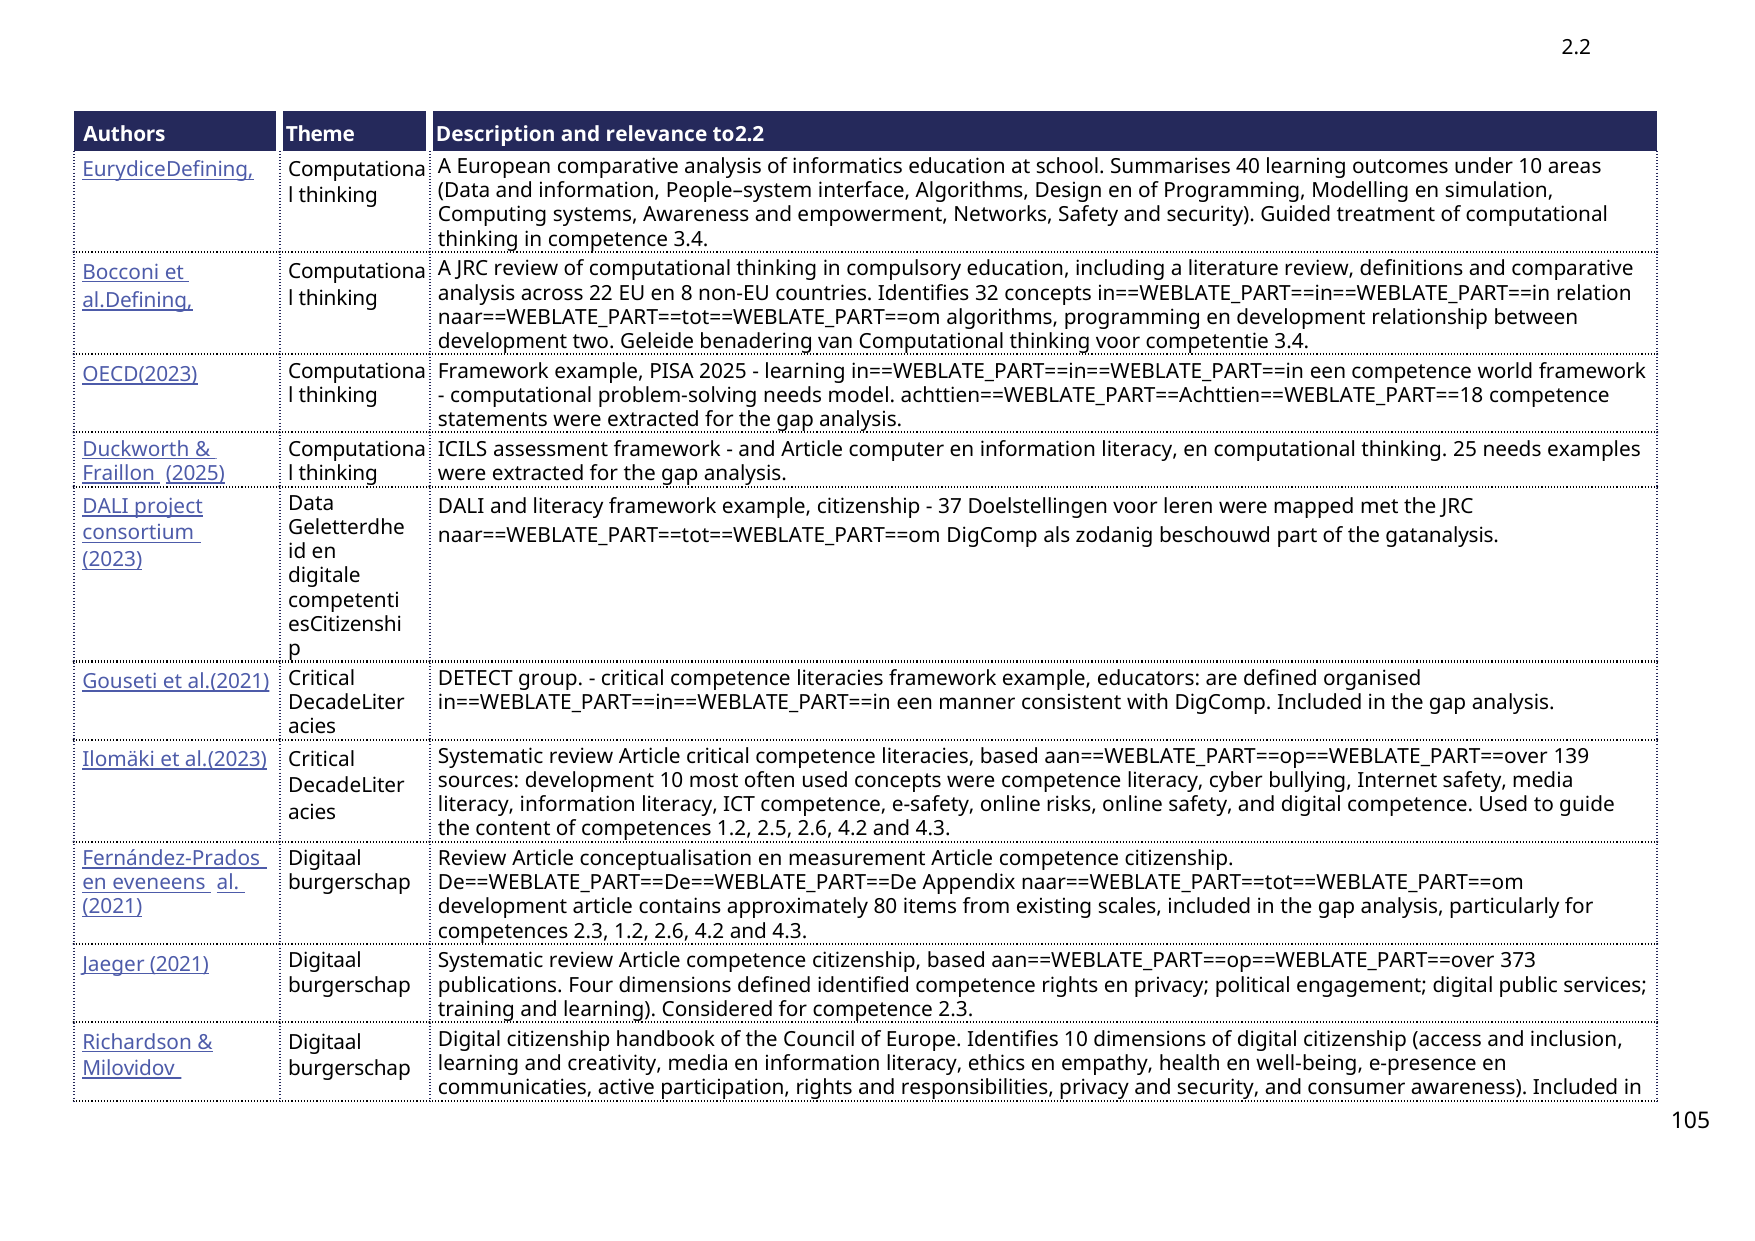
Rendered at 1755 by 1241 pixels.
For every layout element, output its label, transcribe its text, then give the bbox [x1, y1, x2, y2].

table_cell OECD(2023) [74, 353, 279, 431]
table_cell Computational thinking [280, 151, 429, 251]
table_cell Digitaal burgerschap [280, 1021, 429, 1099]
table_cell Ilomäki et al.(2023) [74, 739, 279, 841]
table_cell Review Article conceptualisation en measurement Article competence citizenship. De==WEBLATE_PART==De==WEBLATE_PART==De Appendix naar==WEBLATE_PART==tot==WEBLATE_PART==om development article contains approximately 80 items from existing scales, included in the gap analysis, particularly for competences 2.3, 1.2, 2.6, 4.2 and 4.3. [430, 841, 1657, 943]
table_cell ICILS assessment framework - and Article computer en information literacy, en computational thinking. 25 needs examples were extracted for the gap analysis. [430, 431, 1657, 486]
table_cell Duckworth & Fraillon (2025) [74, 431, 279, 486]
table_cell Computational thinking [280, 353, 429, 431]
table_cell DALI and literacy framework example, citizenship - 37 Doelstellingen voor leren were mapped met the JRC naar==WEBLATE_PART==tot==WEBLATE_PART==om DigComp als zodanig beschouwd part of the gatanalysis. [430, 486, 1657, 660]
table_cell A JRC review of computational thinking in compulsory education, including a literature review, definitions and comparative analysis across 22 EU en 8 non-EU countries. Identifies 32 concepts in==WEBLATE_PART==in==WEBLATE_PART==in relation naar==WEBLATE_PART==tot==WEBLATE_PART==om algorithms, programming en development relationship between development two. Geleide benadering van Computational thinking voor competentie 3.4. [430, 251, 1657, 353]
table_cell Fernández-Prados en eveneens al. (2021) [74, 841, 279, 943]
table_cell Gouseti et al.(2021) [74, 660, 279, 738]
table_cell Critical DecadeLiteracies [280, 660, 429, 738]
table_cell Critical DecadeLiteracies [280, 739, 429, 841]
table_cell Jaeger (2021) [74, 943, 279, 1021]
table_cell Framework example, PISA 2025 - learning in==WEBLATE_PART==in==WEBLATE_PART==in een competence world framework - computational problem-solving needs model. achttien==WEBLATE_PART==Achttien==WEBLATE_PART==18 competence statements were extracted for the gap analysis. [430, 353, 1657, 431]
table_header Description and relevance to2.2 [433, 111, 1657, 151]
table_cell Data Geletterdheid en digitale competentiesCitizenship [280, 486, 429, 660]
table_cell EurydiceDefining, [74, 151, 279, 251]
table_cell DETECT group. - critical competence literacies framework example, educators: are defined organised in==WEBLATE_PART==in==WEBLATE_PART==in een manner consistent with DigComp. Included in the gap analysis. [430, 660, 1657, 738]
table_cell DALI project consortium (2023) [74, 486, 279, 660]
table_cell Systematic review Article critical competence literacies, based aan==WEBLATE_PART==op==WEBLATE_PART==over 139 sources: development 10 most often used concepts were competence literacy, cyber bullying, Internet safety, media literacy, information literacy, ICT competence, e-safety, online risks, online safety, and digital competence. Used to guide the content of competences 1.2, 2.5, 2.6, 4.2 and 4.3. [430, 739, 1657, 841]
table_header Theme [283, 111, 426, 151]
table_cell A European comparative analysis of informatics education at school. Summarises 40 learning outcomes under 10 areas (Data and information, People–system interface, Algorithms, Design en of Programming, Modelling en simulation, Computing systems, Awareness and empowerment, Networks, Safety and security). Guided treatment of computational thinking in competence 3.4. [430, 151, 1657, 251]
table_cell Digitaal burgerschap [280, 841, 429, 943]
table_header Authors [74, 111, 276, 151]
table_cell Digital citizenship handbook of the Council of Europe. Identifies 10 dimensions of digital citizenship (access and inclusion, learning and creativity, media en information literacy, ethics en empathy, health en well-being, e-presence en communicaties, active participation, rights and responsibilities, privacy and security, and consumer awareness). Included in [430, 1021, 1657, 1099]
table_cell Systematic review Article competence citizenship, based aan==WEBLATE_PART==op==WEBLATE_PART==over 373 publications. Four dimensions defined identified competence rights en privacy; political engagement; digital public services; training and learning). Considered for competence 2.3. [430, 943, 1657, 1021]
table_cell Computational thinking [280, 251, 429, 353]
table_cell Computational thinking [280, 431, 429, 486]
table_cell Digitaal burgerschap [280, 943, 429, 1021]
table_cell Richardson & Milovidov [74, 1021, 279, 1099]
table_cell Bocconi et al.Defining, [74, 251, 279, 353]
